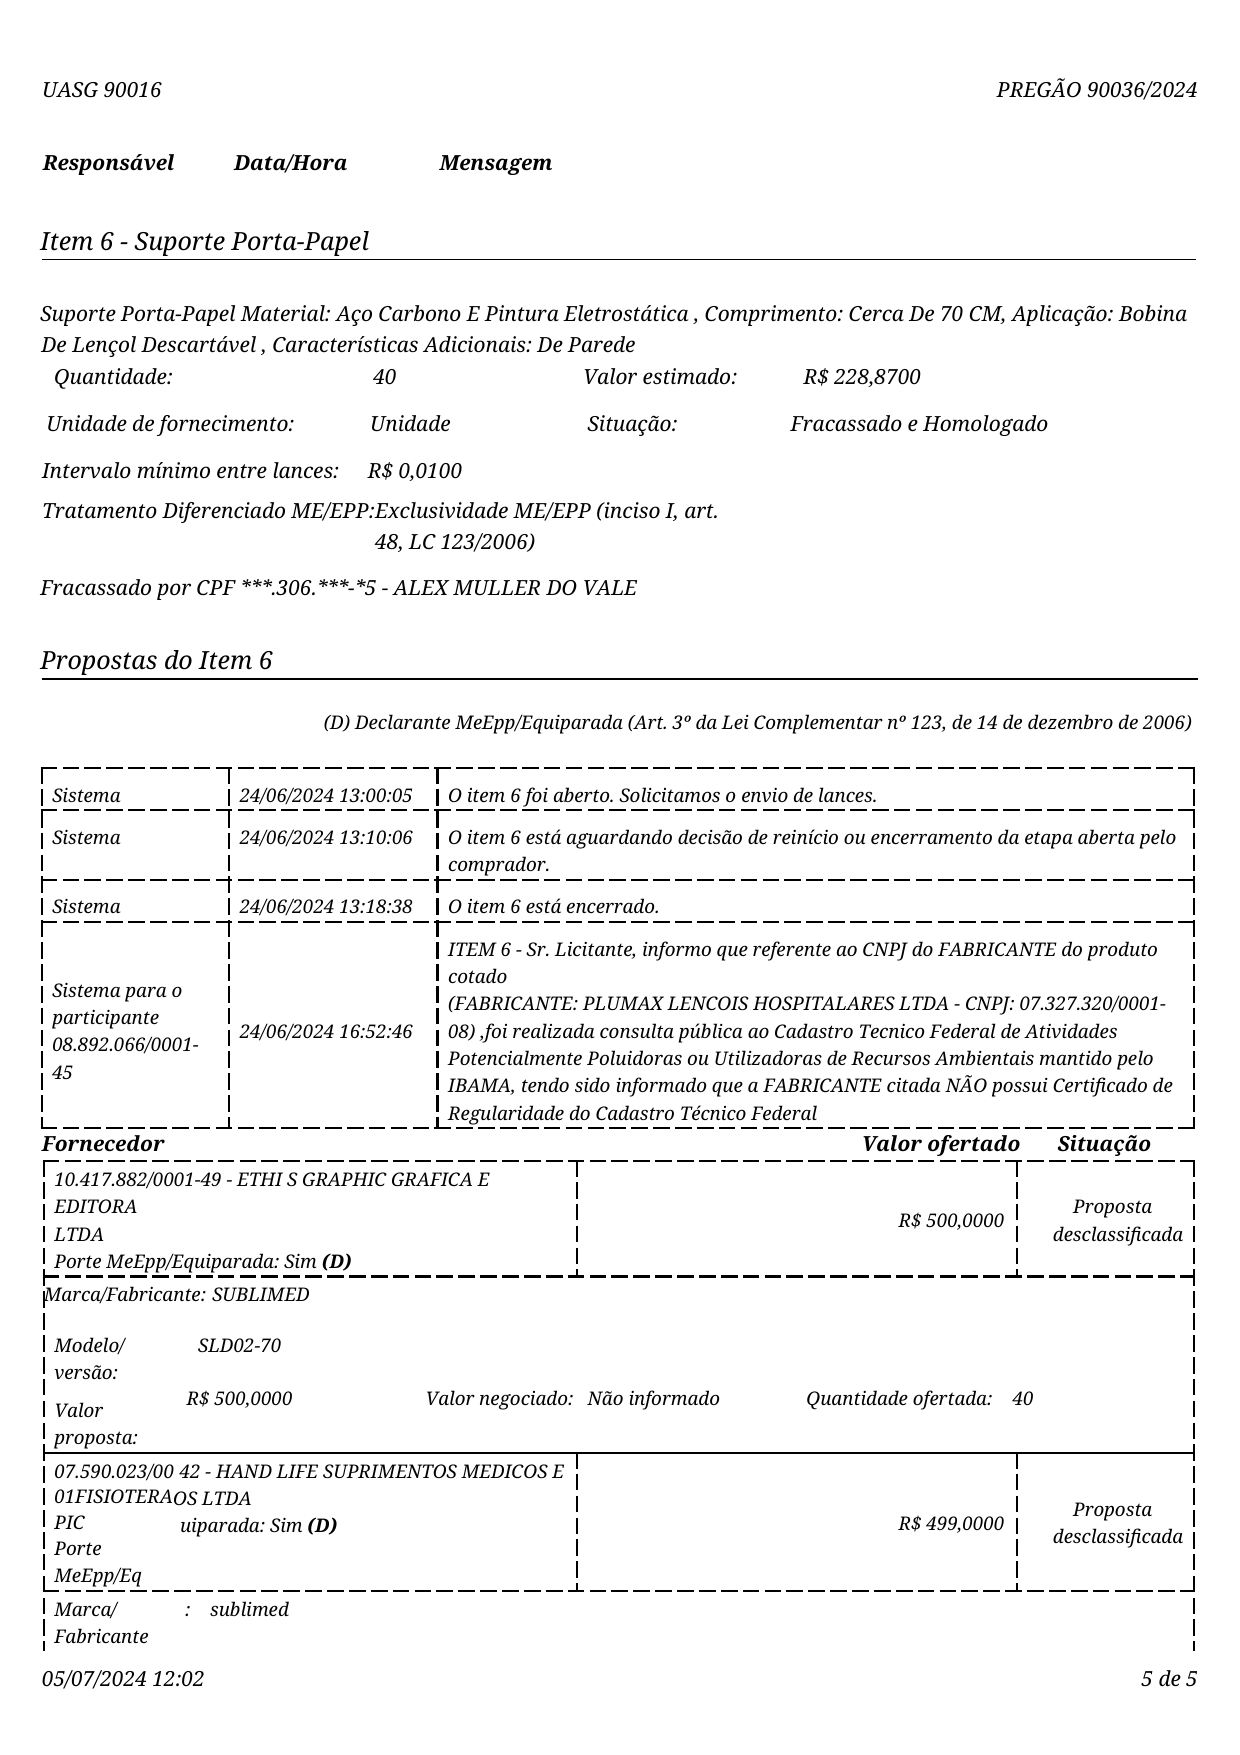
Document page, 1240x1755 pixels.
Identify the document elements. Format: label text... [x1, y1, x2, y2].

table_header [1017, 1160, 1053, 1275]
table_cell Sistema para o participante 08.892.066/0001-45 [42, 921, 229, 1127]
text Fornecedor Valor ofertado Situação [42, 1129, 1200, 1158]
table_cell [1017, 1454, 1053, 1590]
text Fracassado por CPF ***.306.***-*5 - ALEX MULLER DO VALE [40, 573, 1200, 602]
table_cell O item 6 está aguardando decisão de reinício ou encerramento da etapa aberta pelo comprador. [438, 809, 1194, 879]
text Item 6 - Suporte Porta-Papel [40, 223, 1200, 257]
table_header O item 6 foi aberto. Solicitamos o envio de lances. [438, 767, 1194, 809]
table_header 24/06/2024 13:00:05 [229, 767, 437, 809]
table_cell [577, 1590, 787, 1651]
table_cell 24/06/2024 16:52:46 [229, 921, 437, 1127]
table_cell : sublimed [186, 1590, 577, 1651]
table_cell [577, 1454, 787, 1590]
table_cell [788, 1275, 1053, 1328]
table_cell Sistema [42, 809, 229, 879]
table_cell SLD02-70 [186, 1328, 577, 1379]
table_cell R$ 499,0000 [788, 1454, 1017, 1590]
table_cell Não informado [577, 1379, 787, 1452]
table_cell [788, 1590, 1053, 1651]
table_cell Sistema [42, 879, 229, 921]
table_cell [1053, 1328, 1194, 1379]
table_cell 07.590.023/0001FISIOTERAPIC Porte MeEpp/Eq [44, 1454, 186, 1590]
table_header 10.417.882/0001-49 - ETHI S GRAPHIC GRAFICA E EDITORA LTDA Porte MeEpp/Equiparada: Sim (D) [44, 1160, 577, 1275]
table_header Proposta desclassificada [1053, 1160, 1194, 1275]
text Suporte Porta-Papel Material: Aço Carbono E Pintura Eletrostática , Comprimento: Cerca De 70 CM, Aplicação: Bobina De Lençol Descartável , Características Adicionais: De Parede [40, 299, 1200, 359]
table_cell Proposta desclassificada [1053, 1454, 1194, 1590]
table_header R$ 500,0000 [788, 1160, 1017, 1275]
table_cell 42 - HAND LIFE SUPRIMENTOS MEDICOS E OS LTDA uiparada: Sim (D) [186, 1454, 577, 1590]
table_cell 40 [1002, 1379, 1053, 1452]
table_cell Marca/Fabricante: SUBLIMED [44, 1275, 577, 1328]
table_header Sistema [42, 767, 229, 809]
table_cell [788, 1328, 1053, 1379]
table_header [577, 1160, 787, 1275]
table_cell [577, 1328, 787, 1379]
text Intervalo mínimo entre lances: R$ 0,0100 [42, 456, 1200, 484]
text Propostas do Item 6 [40, 643, 1200, 677]
table_cell 24/06/2024 13:10:06 [229, 809, 437, 879]
table_cell ITEM 6 - Sr. Licitante, informo que referente ao CNPJ do FABRICANTE do produto cotado (FABRICANTE: PLUMAX LENCOIS HOSPITALARES LTDA - CNPJ: 07.327.320/0001-08) ,foi realizada consulta pública ao Cadastro Tecnico Federal de Atividades Potencialmente Poluidoras ou Utilizadoras de Recursos Ambientais mantido pelo IBAMA, tendo sido informado que a FABRICANTE citada NÃO possui Certificado de Regularidade do Cadastro Técnico Federal [438, 921, 1194, 1127]
text Unidade de fornecimento: Unidade Situação: Fracassado e Homologado [42, 409, 1200, 437]
table_cell [1053, 1379, 1194, 1452]
table_cell Modelo/versão: Valor proposta: [44, 1328, 186, 1452]
table_cell [1053, 1275, 1194, 1328]
table_cell [1053, 1590, 1194, 1651]
table_cell [577, 1275, 787, 1328]
table_cell R$ 500,0000 Valor negociado: [186, 1379, 577, 1452]
table_cell O item 6 está encerrado. [438, 879, 1194, 921]
text 48, LC 123/2006) [375, 527, 1200, 556]
text Quantidade: 40 Valor estimado: R$ 228,8700 [42, 362, 1200, 390]
text Tratamento Diferenciado ME/EPP: Exclusividade ME/EPP (inciso I, art. [42, 496, 1200, 524]
table_cell 24/06/2024 13:18:38 [229, 879, 437, 921]
table_cell Marca/Fabricante [44, 1590, 186, 1651]
table_cell Quantidade ofertada: [788, 1379, 1002, 1452]
text (D) Declarante MeEpp/Equiparada (Art. 3º da Lei Complementar nº 123, de 14 de dezembro de 2006) [42, 710, 1194, 735]
